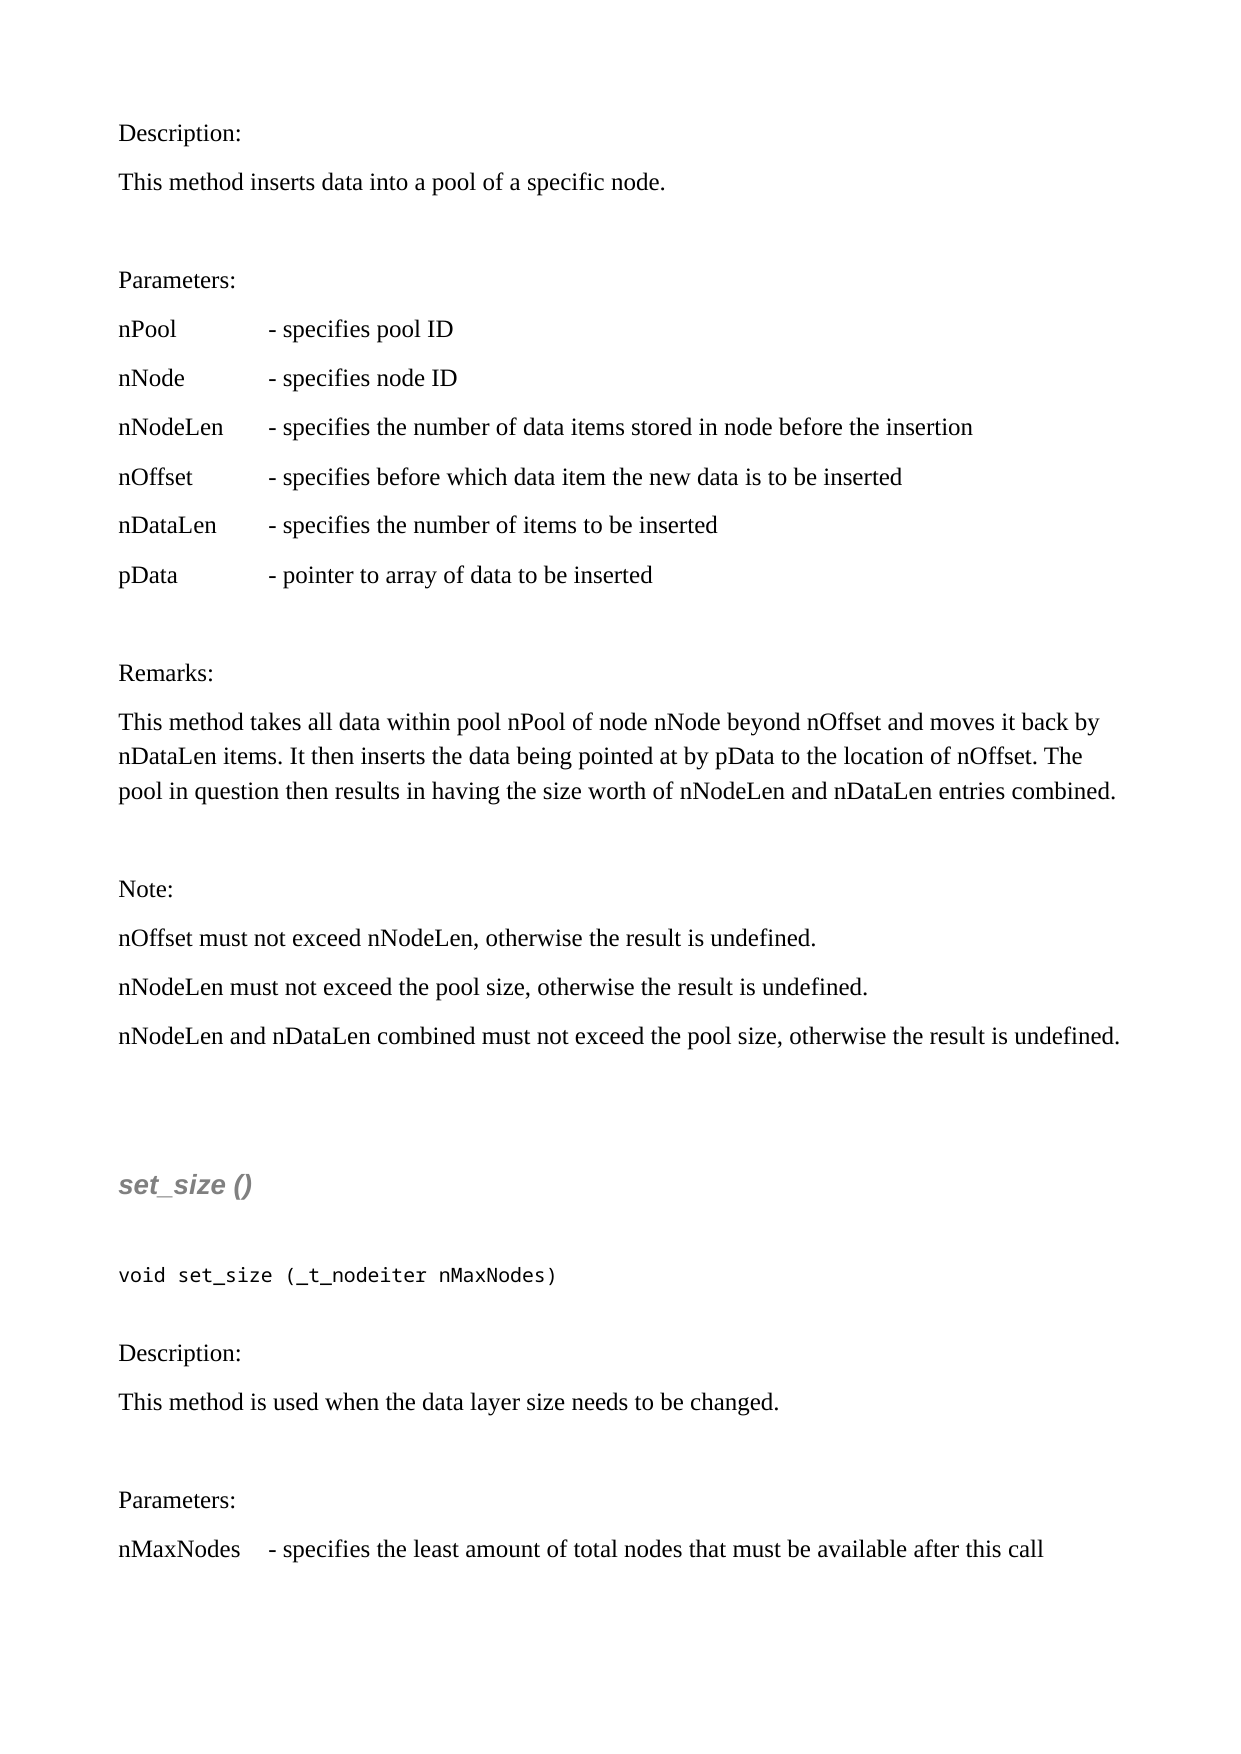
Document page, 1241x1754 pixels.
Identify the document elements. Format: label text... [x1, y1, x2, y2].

text nMaxNodes - specifies the least amount of total nodes that must be available after this call [118, 1534, 1122, 1563]
text nOffset must not exceed nNodeLen, otherwise the result is undefined. [118, 923, 1122, 952]
text nNodeLen and nDataLen combined must not exceed the pool size, otherwise the result is undefined. [118, 1021, 1122, 1050]
text nDataLen - specifies the number of items to be inserted [118, 511, 1122, 539]
text nNodeLen - specifies the number of data items stored in node before the insertion [118, 412, 1122, 441]
text This method inserts data into a pool of a specific node. [118, 167, 1122, 196]
text nNode - specifies node ID [118, 363, 1122, 392]
text Description: [118, 118, 1122, 147]
text nPool - specifies pool ID [118, 314, 1122, 343]
text This method takes all data within pool nPool of node nNode beyond nOffset and moves it back by nDataLen items. It then inserts the data being pointed at by pData to the location of nOffset. The pool in question then results in having the size worth of nNodeLen and nDataLen entries combined. [118, 707, 1122, 804]
text Parameters: [118, 1485, 1122, 1514]
text Note: [118, 874, 1122, 903]
text Parameters: [118, 265, 1122, 294]
text pData - pointer to array of data to be inserted [118, 560, 1122, 588]
subtitle set_size () [118, 1168, 1122, 1200]
text This method is used when the data layer size needs to be changed. [118, 1387, 1122, 1416]
text nOffset - specifies before which data item the new data is to be inserted [118, 462, 1122, 490]
text void set_size (_t_nodeiter nMaxNodes) [118, 1262, 1122, 1289]
text Description: [118, 1338, 1122, 1367]
text nNodeLen must not exceed the pool size, otherwise the result is undefined. [118, 972, 1122, 1001]
text Remarks: [118, 658, 1122, 687]
